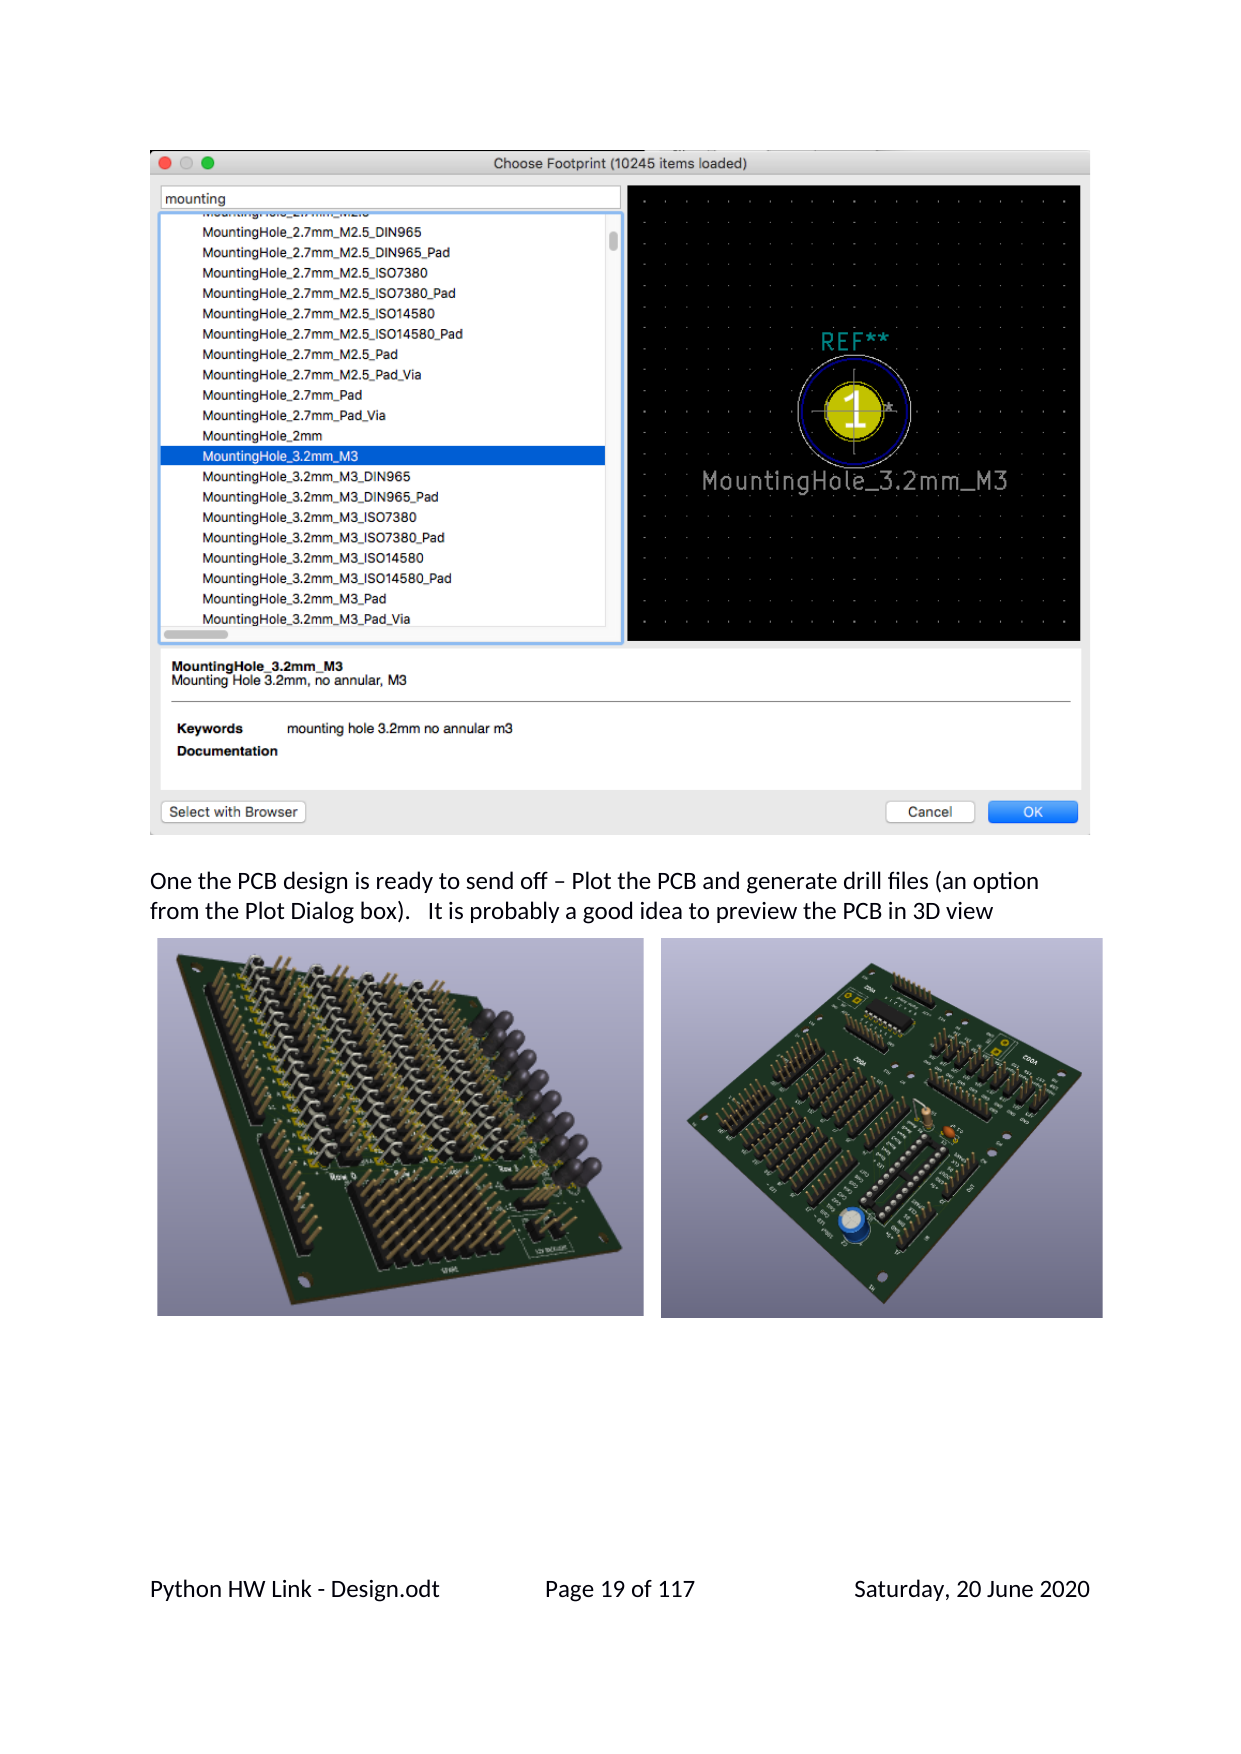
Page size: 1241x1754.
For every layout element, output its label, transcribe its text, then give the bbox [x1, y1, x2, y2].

text One the PCB design is ready to send off – Plot the PCB and generate drill files (an option from the Plot Dialog box). It is probably a good idea to preview the PCB in 3D view [150, 865, 1090, 926]
picture [157, 938, 644, 1316]
picture [661, 938, 1103, 1318]
picture [150, 150, 1091, 835]
